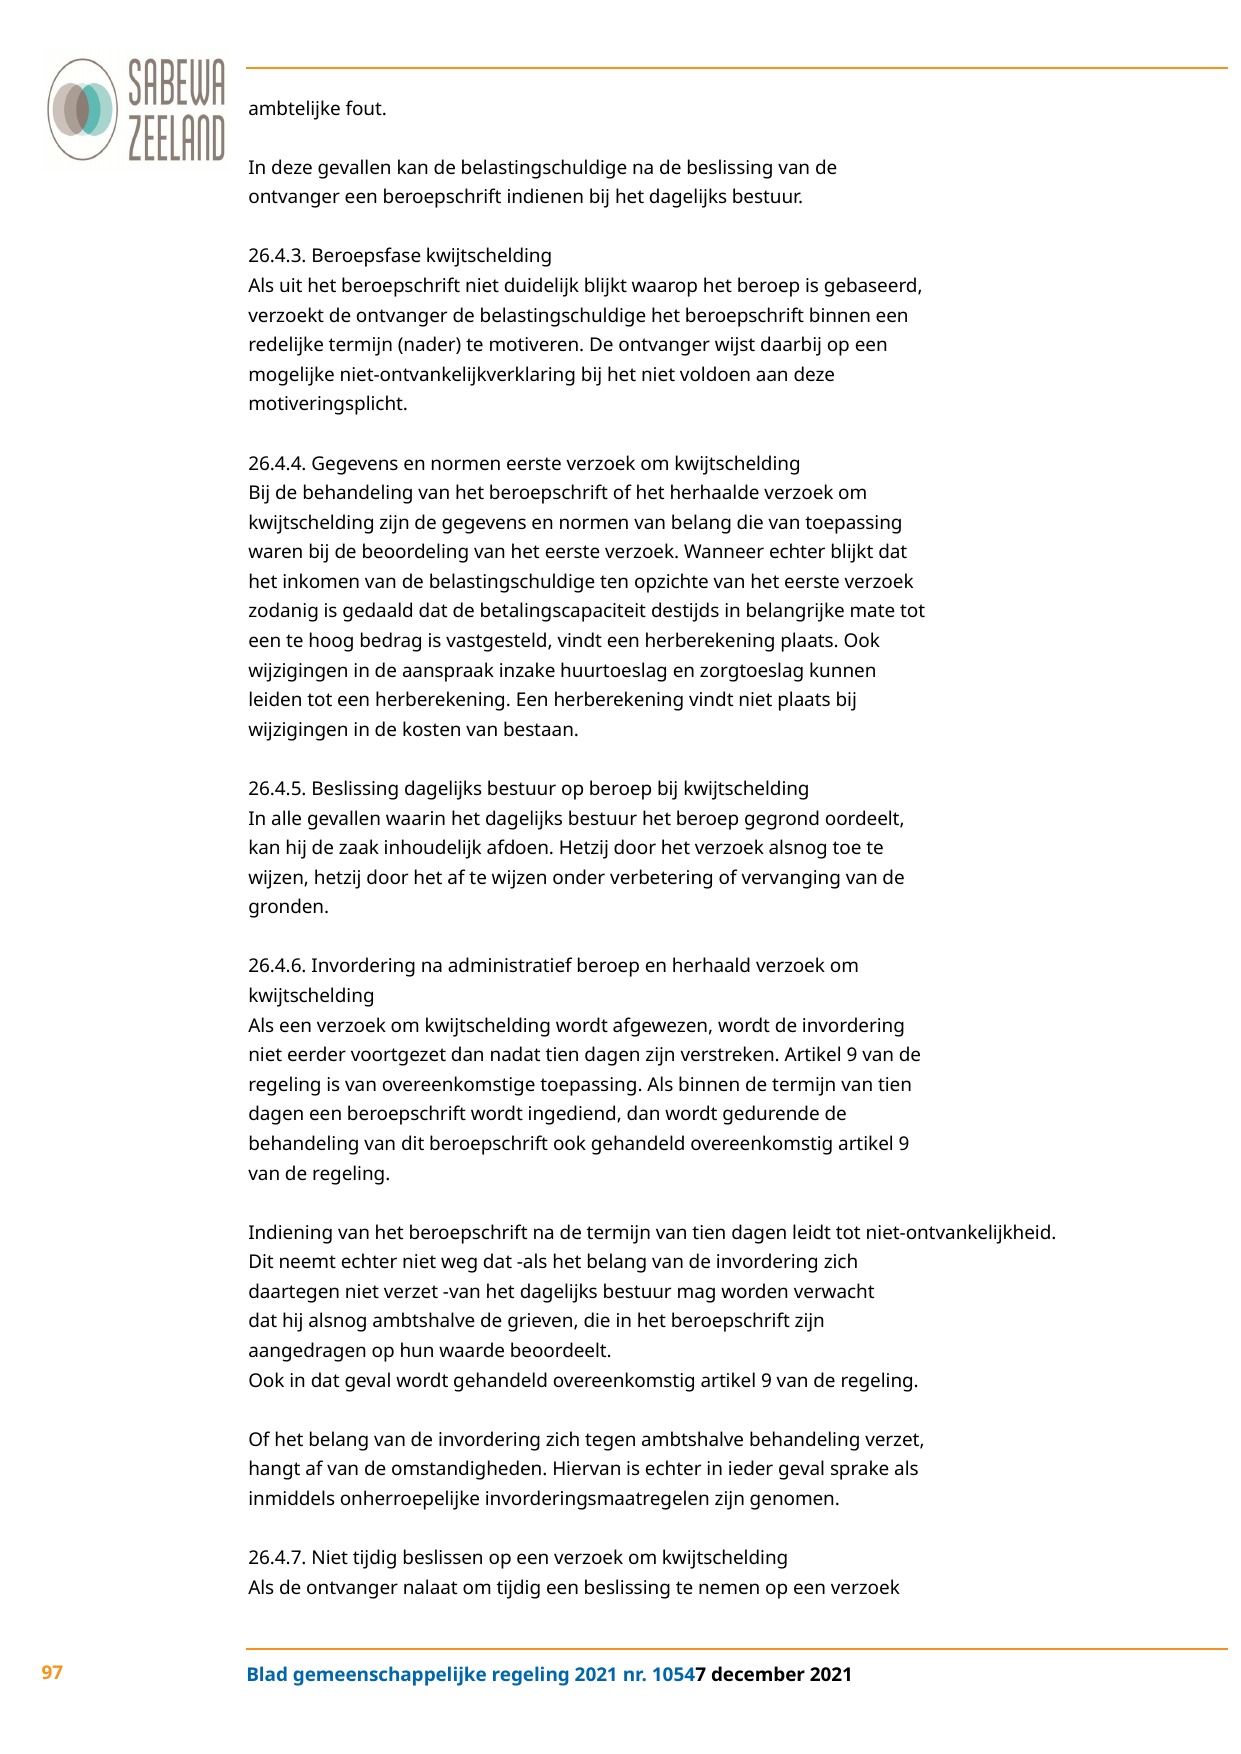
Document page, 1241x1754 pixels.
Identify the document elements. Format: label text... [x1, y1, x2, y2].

text niet eerder voortgezet dan nadat tien dagen zijn verstreken. Artikel 9 van de [248, 1041, 1152, 1067]
text 26.4.5. Beslissing dagelijks bestuur op beroep bij kwijtschelding [248, 775, 1152, 801]
text Als een verzoek om kwijtschelding wordt afgewezen, wordt de invordering [248, 1012, 1152, 1038]
text redelijke termijn (nader) te motiveren. De ontvanger wijst daarbij op een [248, 331, 1152, 357]
text 26.4.6. Invordering na administratief beroep en herhaald verzoek om [248, 953, 1152, 978]
text leiden tot een herberekening. Een herberekening vindt niet plaats bij [248, 686, 1152, 712]
text zodanig is gedaald dat de betalingscapaciteit destijds in belangrijke mate tot [248, 598, 1152, 623]
text ontvanger een beroepschrift indienen bij het dagelijks bestuur. [248, 183, 1152, 209]
text motiveringsplicht. [248, 391, 1152, 416]
text Indiening van het beroepschrift na de termijn van tien dagen leidt tot niet-ontvankelijkheid. [248, 1219, 1152, 1245]
text In deze gevallen kan de belastingschuldige na de beslissing van de [248, 154, 1152, 180]
text Bij de behandeling van het beroepschrift of het herhaalde verzoek om [248, 479, 1152, 505]
text daartegen niet verzet -van het dagelijks bestuur mag worden verwacht [248, 1278, 1152, 1304]
text ambtelijke fout. [248, 95, 1152, 121]
text 26.4.7. Niet tijdig beslissen op een verzoek om kwijtschelding [248, 1544, 1152, 1570]
text kwijtschelding [248, 982, 1152, 1008]
text Dit neemt echter niet weg dat -als het belang van de invordering zich [248, 1248, 1152, 1274]
text van de regeling. [248, 1160, 1152, 1186]
text Ook in dat geval wordt gehandeld overeenkomstig artikel 9 van de regeling. [248, 1367, 1152, 1393]
text wijzen, hetzij door het af te wijzen onder verbetering of vervanging van de [248, 864, 1152, 890]
text een te hoog bedrag is vastgesteld, vindt een herberekening plaats. Ook [248, 627, 1152, 653]
text mogelijke niet-ontvankelijkverklaring bij het niet voldoen aan deze [248, 361, 1152, 387]
text behandeling van dit beroepschrift ook gehandeld overeenkomstig artikel 9 [248, 1130, 1152, 1156]
picture [41, 47, 231, 172]
text waren bij de beoordeling van het eerste verzoek. Wanneer echter blijkt dat [248, 538, 1152, 564]
text gronden. [248, 893, 1152, 919]
text dat hij alsnog ambtshalve de grieven, die in het beroepschrift zijn [248, 1308, 1152, 1333]
text wijzigingen in de kosten van bestaan. [248, 716, 1152, 742]
text verzoekt de ontvanger de belastingschuldige het beroepschrift binnen een [248, 302, 1152, 328]
text kwijtschelding zijn de gegevens en normen van belang die van toepassing [248, 509, 1152, 535]
text wijzigingen in de aanspraak inzake huurtoeslag en zorgtoeslag kunnen [248, 657, 1152, 683]
text inmiddels onherroepelijke invorderingsmaatregelen zijn genomen. [248, 1485, 1152, 1511]
text kan hij de zaak inhoudelijk afdoen. Hetzij door het verzoek alsnog toe te [248, 834, 1152, 860]
text hangt af van de omstandigheden. Hiervan is echter in ieder geval sprake als [248, 1456, 1152, 1481]
text dagen een beroepschrift wordt ingediend, dan wordt gedurende de [248, 1101, 1152, 1126]
text 26.4.4. Gegevens en normen eerste verzoek om kwijtschelding [248, 450, 1152, 476]
text 26.4.3. Beroepsfase kwijtschelding [248, 243, 1152, 268]
text aangedragen op hun waarde beoordeelt. [248, 1337, 1152, 1363]
text regeling is van overeenkomstige toepassing. Als binnen de termijn van tien [248, 1071, 1152, 1097]
text Als uit het beroepschrift niet duidelijk blijkt waarop het beroep is gebaseerd, [248, 272, 1152, 298]
text het inkomen van de belastingschuldige ten opzichte van het eerste verzoek [248, 568, 1152, 594]
text In alle gevallen waarin het dagelijks bestuur het beroep gegrond oordeelt, [248, 805, 1152, 831]
text Als de ontvanger nalaat om tijdig een beslissing te nemen op een verzoek [248, 1574, 1152, 1600]
text Of het belang van de invordering zich tegen ambtshalve behandeling verzet, [248, 1426, 1152, 1452]
